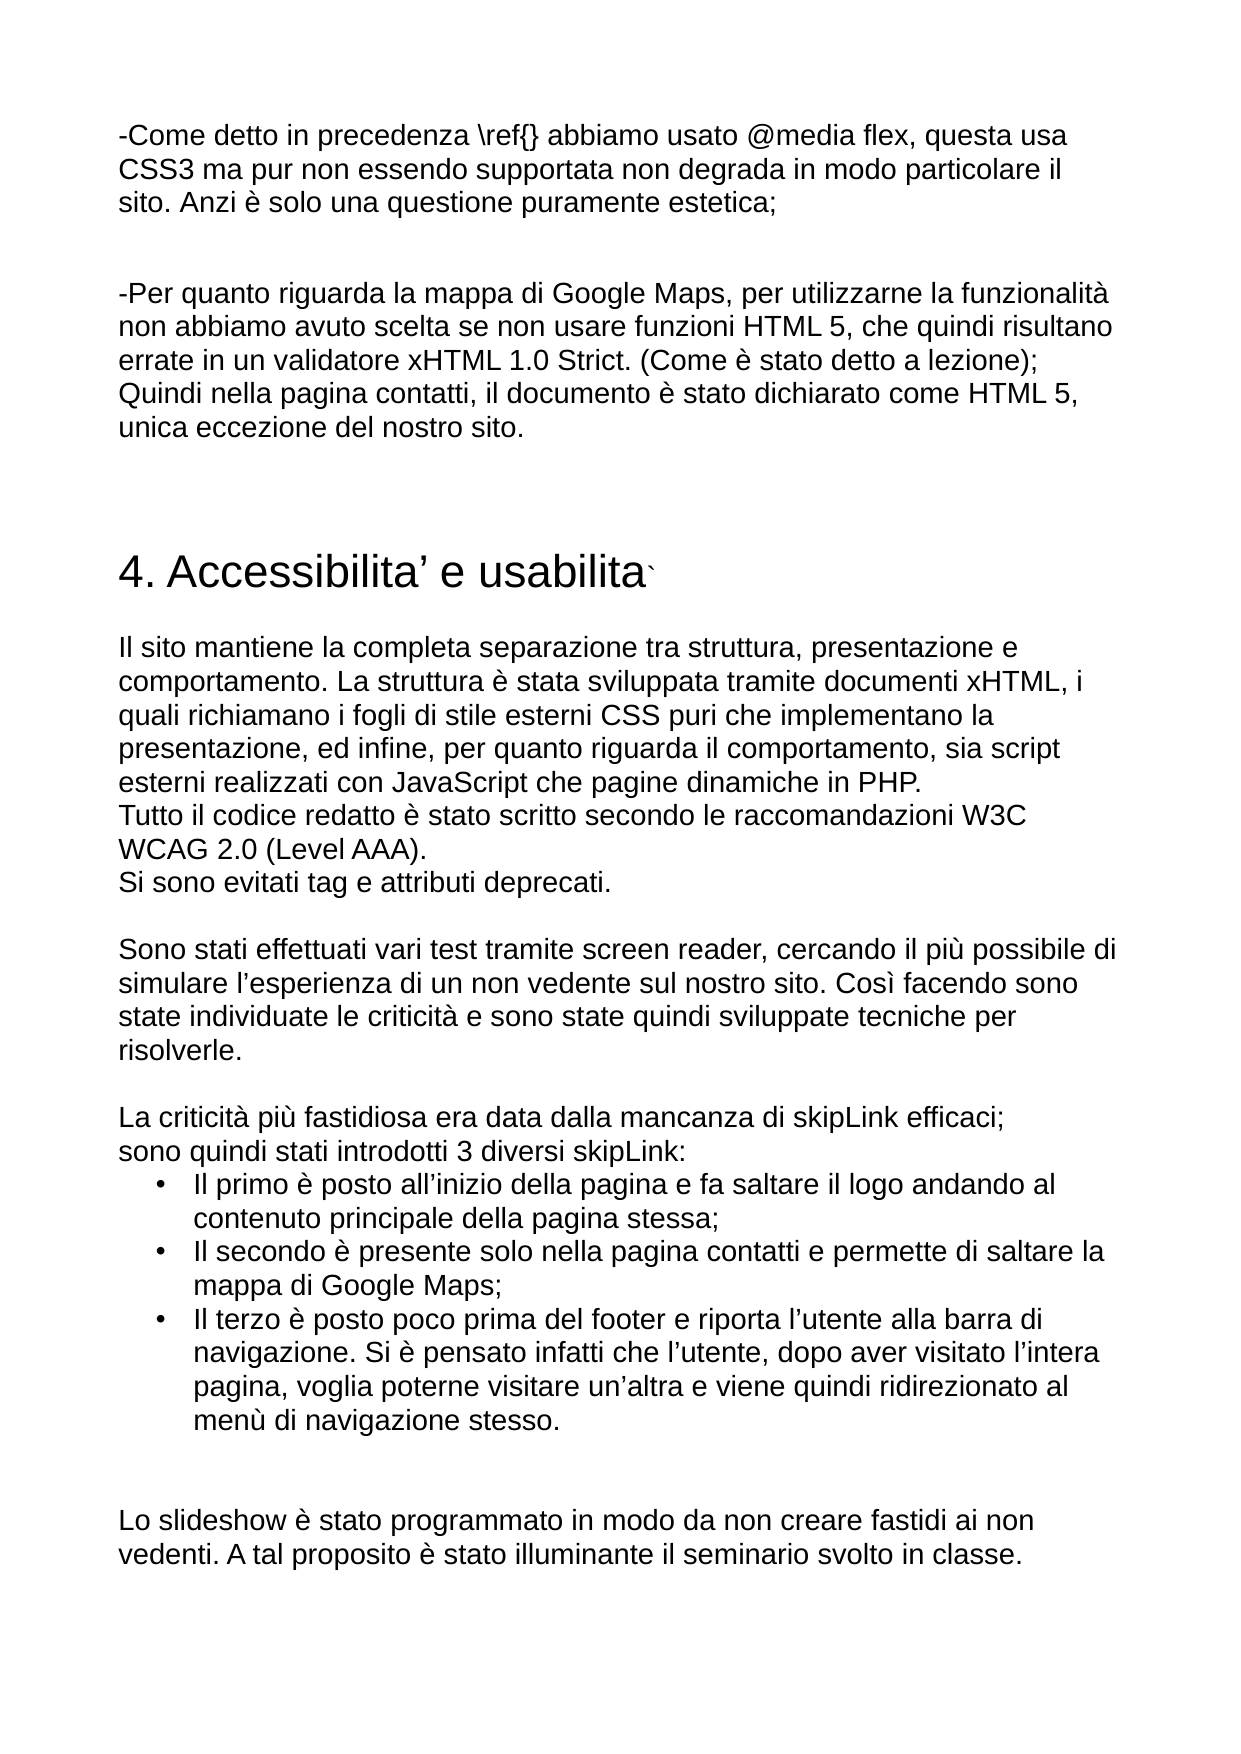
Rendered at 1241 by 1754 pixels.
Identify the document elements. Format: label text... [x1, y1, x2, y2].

text Il sito mantiene la completa separazione tra struttura, presentazione e comportamento. La struttura è stata sviluppata tramite documenti xHTML, i quali richiamano i fogli di stile esterni CSS puri che implementano la presentazione, ed infine, per quanto riguarda il comportamento, sia script esterni realizzati con JavaScript che pagine dinamiche in PHP. [118, 631, 1122, 798]
text Lo slideshow è stato programmato in modo da non creare fastidi ai non vedenti. A tal proposito è stato illuminante il seminario svolto in classe. [118, 1503, 1122, 1570]
list Il primo è posto all’inizio della pagina e fa saltare il logo andando al contenuto principale della pagina stessa; [156, 1167, 1122, 1234]
text sono quindi stati introdotti 3 diversi skipLink: [118, 1134, 1122, 1167]
text Si sono evitati tag e attributi deprecati. [118, 865, 1122, 899]
text La criticità più fastidiosa era data dalla mancanza di skipLink efficaci; [118, 1100, 1122, 1134]
text -Come detto in precedenza \ref{} abbiamo usato @media flex, questa usa CSS3 ma pur non essendo supportata non degrada in modo particolare il sito. Anzi è solo una questione puramente estetica; [118, 118, 1122, 219]
text Quindi nella pagina contatti, il documento è stato dichiarato come HTML 5, unica eccezione del nostro sito. [118, 377, 1122, 444]
text 4. Accessibilita’ e usabilita` [118, 544, 1122, 597]
text -Per quanto riguarda la mappa di Google Maps, per utilizzarne la funzionalità non abbiamo avuto scelta se non usare funzioni HTML 5, che quindi risultano errate in un validatore xHTML 1.0 Strict. (Come è stato detto a lezione); [118, 276, 1122, 377]
text Tutto il codice redatto è stato scritto secondo le raccomandazioni W3C WCAG 2.0 (Level AAA). [118, 798, 1122, 865]
list Il secondo è presente solo nella pagina contatti e permette di saltare la mappa di Google Maps; [156, 1234, 1122, 1302]
text Sono stati effettuati vari test tramite screen reader, cercando il più possibile di simulare l’esperienza di un non vedente sul nostro sito. Così facendo sono state individuate le criticità e sono state quindi sviluppate tecniche per risolverle. [118, 932, 1122, 1067]
list Il terzo è posto poco prima del footer e riporta l’utente alla barra di navigazione. Si è pensato infatti che l’utente, dopo aver visitato l’intera pagina, voglia poterne visitare un’altra e viene quindi ridirezionato al menù di navigazione stesso. [156, 1302, 1122, 1436]
